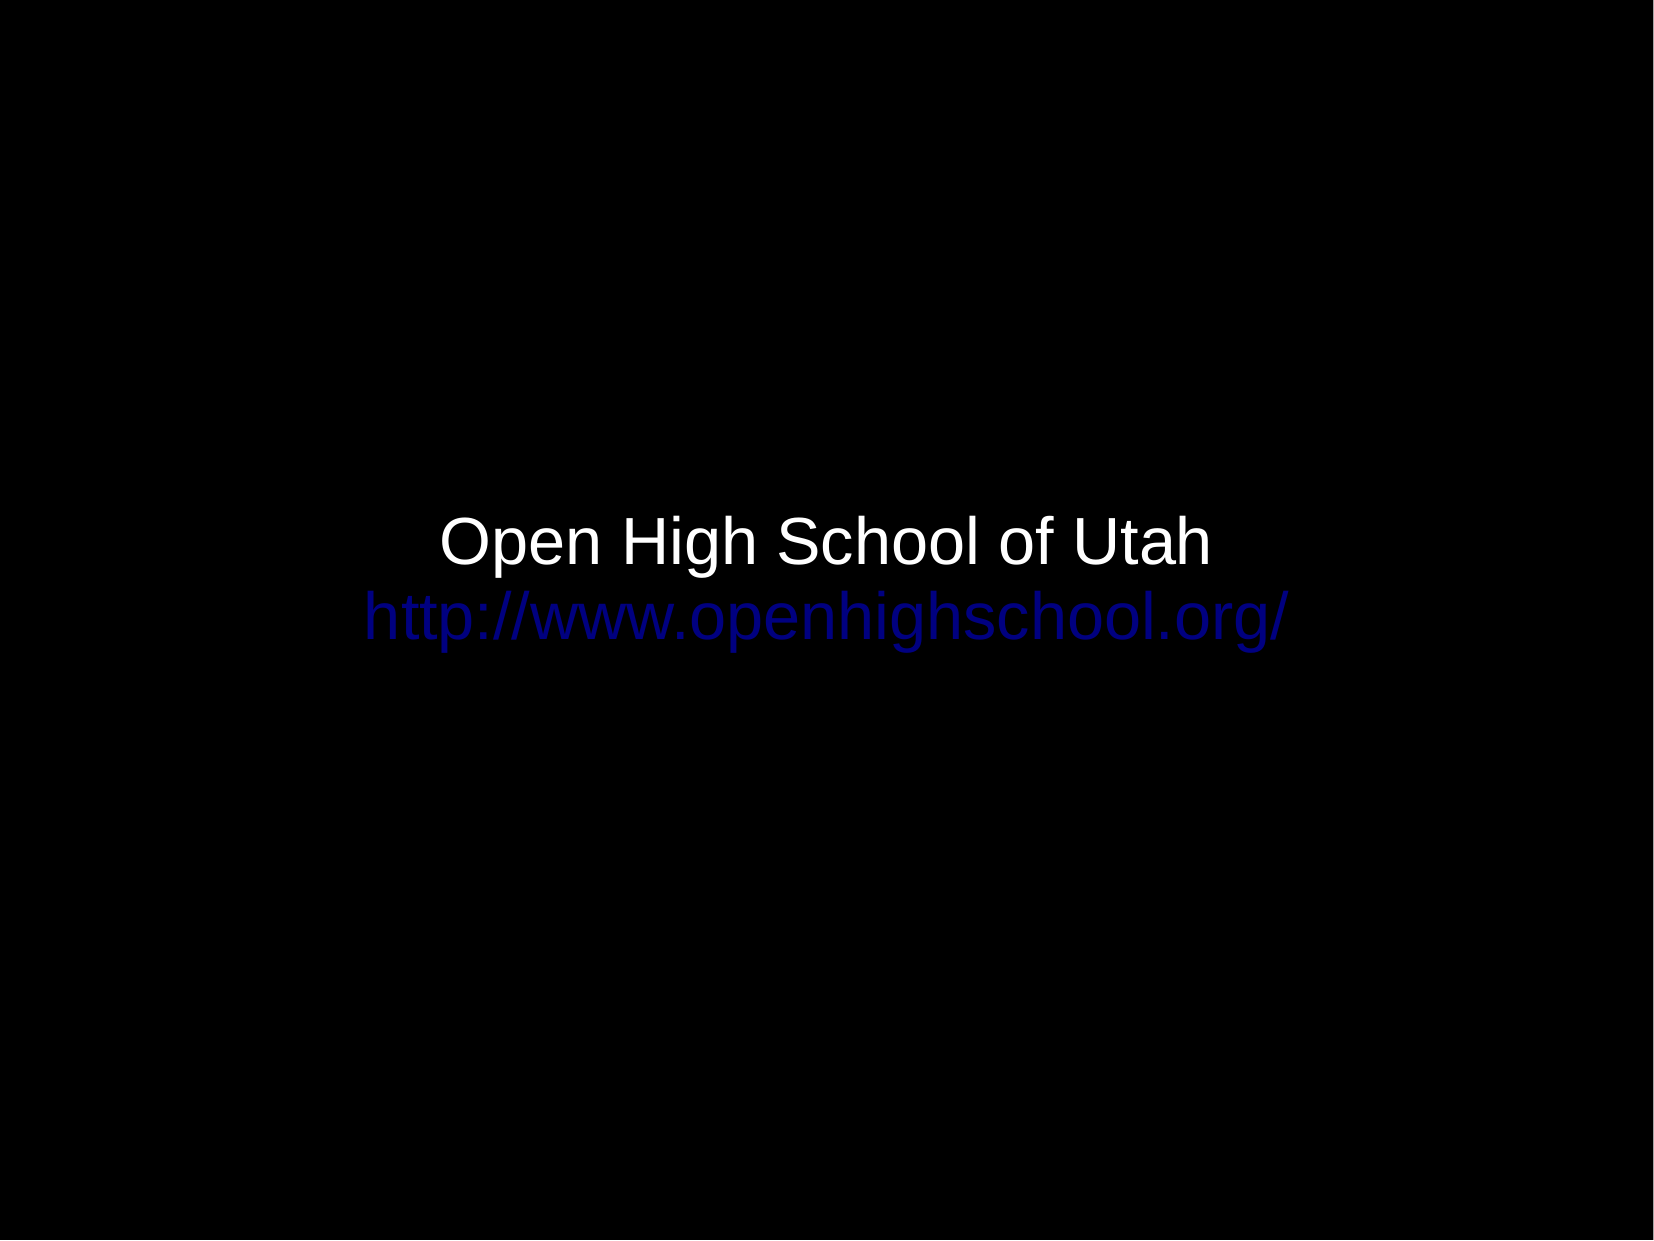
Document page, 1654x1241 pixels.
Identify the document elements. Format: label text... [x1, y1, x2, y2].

subtitle Open High School of Utah http://www.openhighschool.org/ [82, 56, 1571, 1102]
